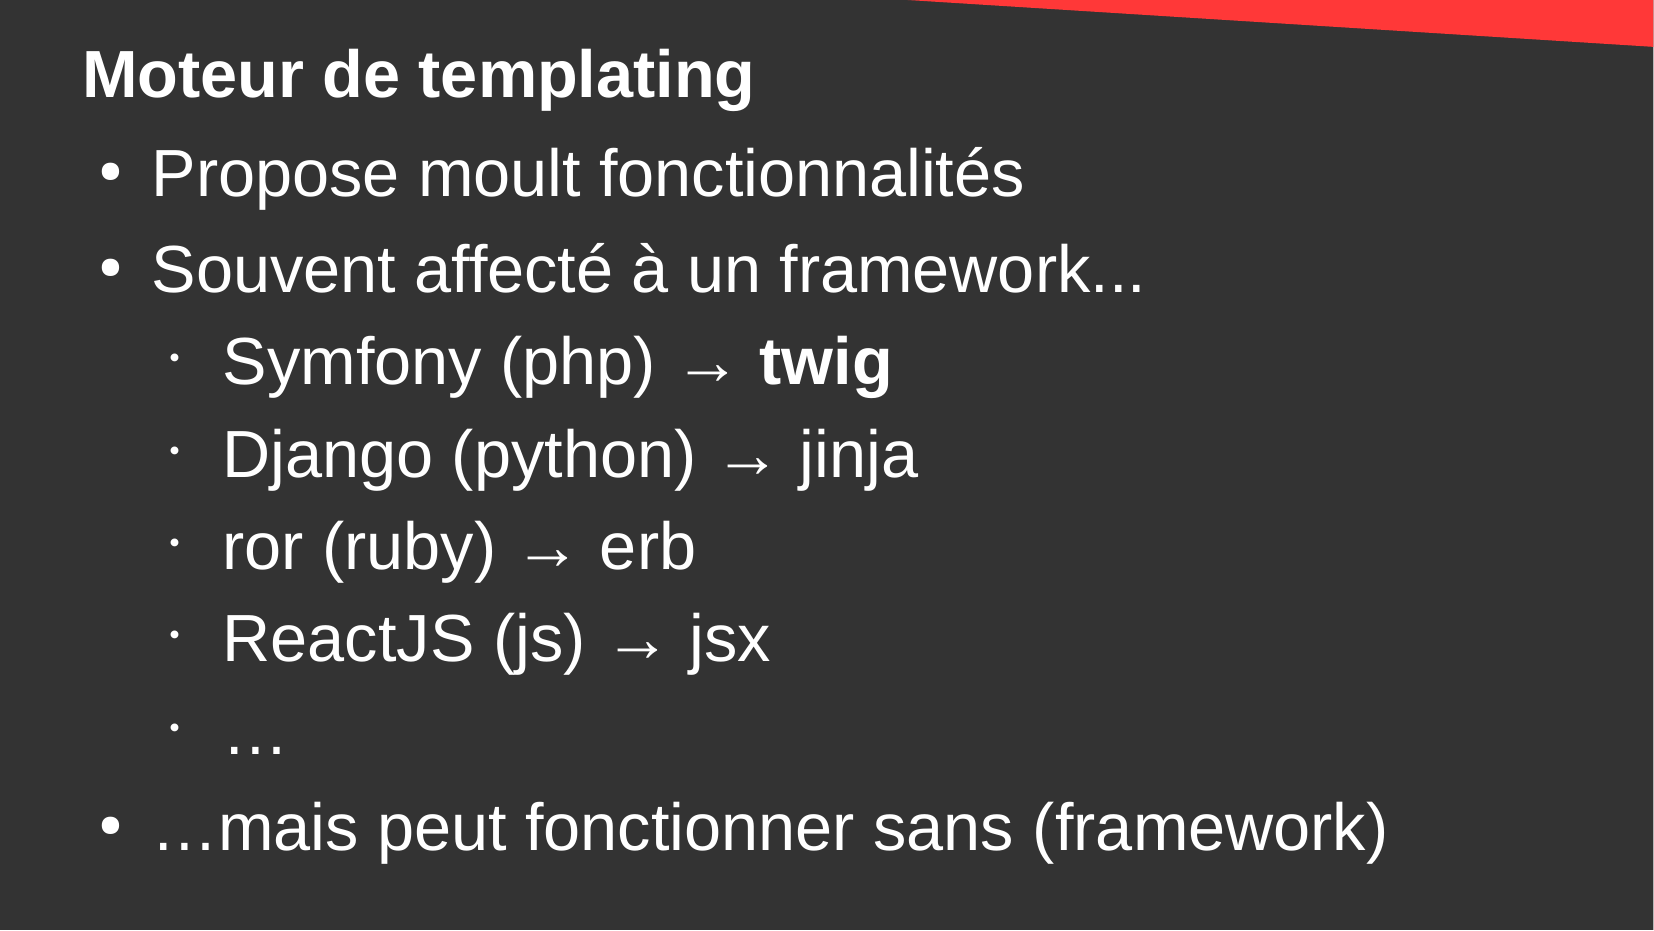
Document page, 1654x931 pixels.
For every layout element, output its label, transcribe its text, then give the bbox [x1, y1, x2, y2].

text_box [907, 0, 1654, 47]
list Propose moult fonctionnalités Souvent affecté à un framework... Symfony (php) → twig Django (python) → jinja ror (ruby) → erb ReactJS (js) → jsx … …mais peut fonctionner sans (framework) [80, 135, 1620, 886]
title Moteur de templating [82, 37, 1571, 114]
